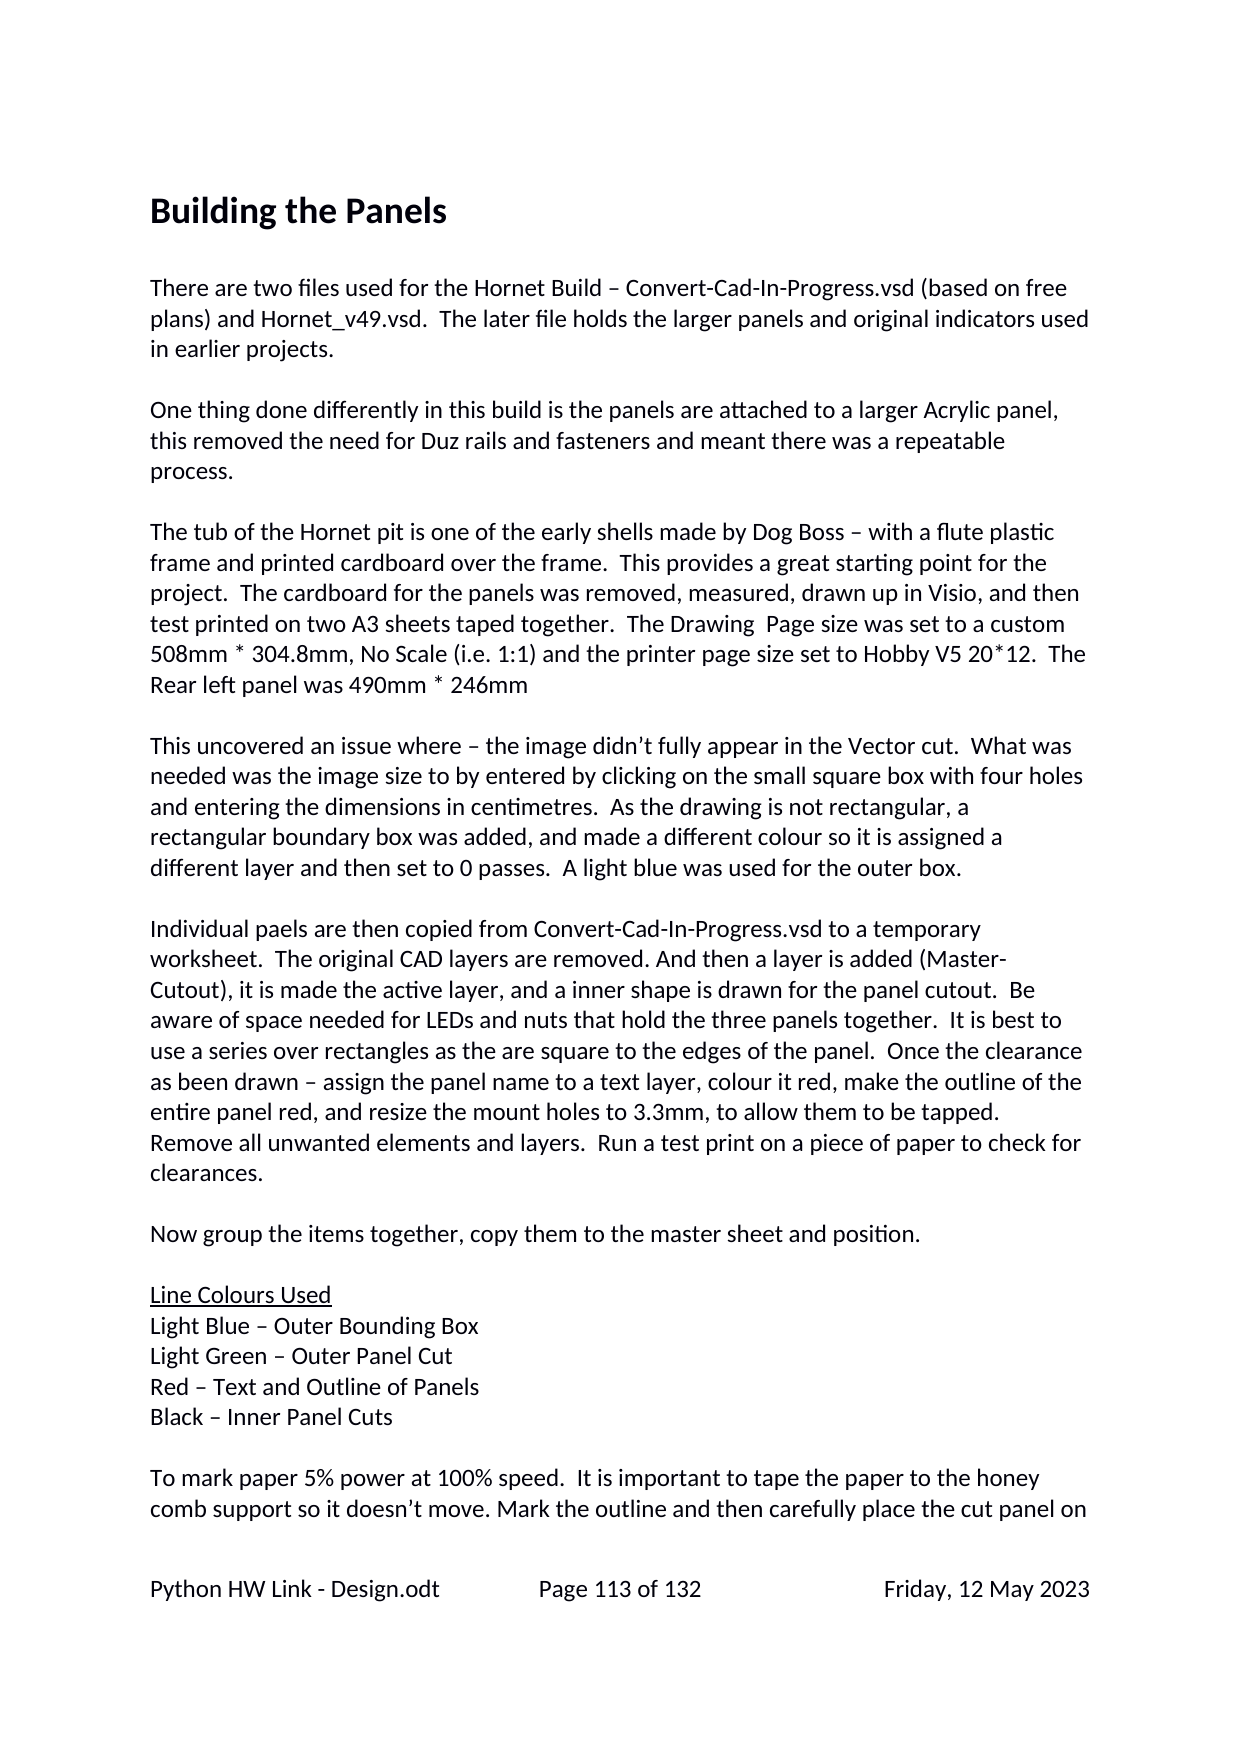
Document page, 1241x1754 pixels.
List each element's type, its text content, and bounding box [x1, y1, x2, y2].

text There are two files used for the Hornet Build – Convert-Cad-In-Progress.vsd (based on free plans) and Hornet_v49.vsd. The later file holds the larger panels and original indicators used in earlier projects. [150, 272, 1090, 364]
text Individual paels are then copied from Convert-Cad-In-Progress.vsd to a temporary worksheet. The original CAD layers are removed. And then a layer is added (Master-Cutout), it is made the active layer, and a inner shape is drawn for the panel cutout. Be aware of space needed for LEDs and nuts that hold the three panels together. It is best to use a series over rectangles as the are square to the edges of the panel. Once the clearance as been drawn – assign the panel name to a text layer, colour it red, make the outline of the entire panel red, and resize the mount holes to 3.3mm, to allow them to be tapped. Remove all unwanted elements and layers. Run a test print on a piece of paper to check for clearances. [150, 913, 1090, 1188]
text Black – Inner Panel Cuts [150, 1401, 1090, 1432]
text One thing done differently in this build is the panels are attached to a larger Acrylic panel, this removed the need for Duz rails and fasteners and meant there was a repeatable process. [150, 394, 1090, 486]
text This uncovered an issue where – the image didn’t fully appear in the Vector cut. What was needed was the image size to by entered by clicking on the small square box with four holes and entering the dimensions in centimetres. As the drawing is not rectangular, a rectangular boundary box was added, and made a different colour so it is assigned a different layer and then set to 0 passes. A light blue was used for the outer box. [150, 730, 1090, 883]
text The tub of the Hornet pit is one of the early shells made by Dog Boss – with a flute plastic frame and printed cardboard over the frame. This provides a great starting point for the project. The cardboard for the panels was removed, measured, drawn up in Visio, and then test printed on two A3 sheets taped together. The Drawing Page size was set to a custom 508mm * 304.8mm, No Scale (i.e. 1:1) and the printer page size set to Hobby V5 20*12. The Rear left panel was 490mm * 246mm [150, 516, 1090, 699]
text To mark paper 5% power at 100% speed. It is important to tape the paper to the honey comb support so it doesn’t move. Mark the outline and then carefully place the cut panel on [150, 1462, 1090, 1523]
text Light Blue – Outer Bounding Box [150, 1310, 1090, 1340]
subtitle Building the Panels [150, 187, 1090, 233]
text Line Colours Used [150, 1279, 1090, 1310]
text Light Green – Outer Panel Cut [150, 1340, 1090, 1371]
text Red – Text and Outline of Panels [150, 1371, 1090, 1401]
text Now group the items together, copy them to the master sheet and position. [150, 1218, 1090, 1249]
